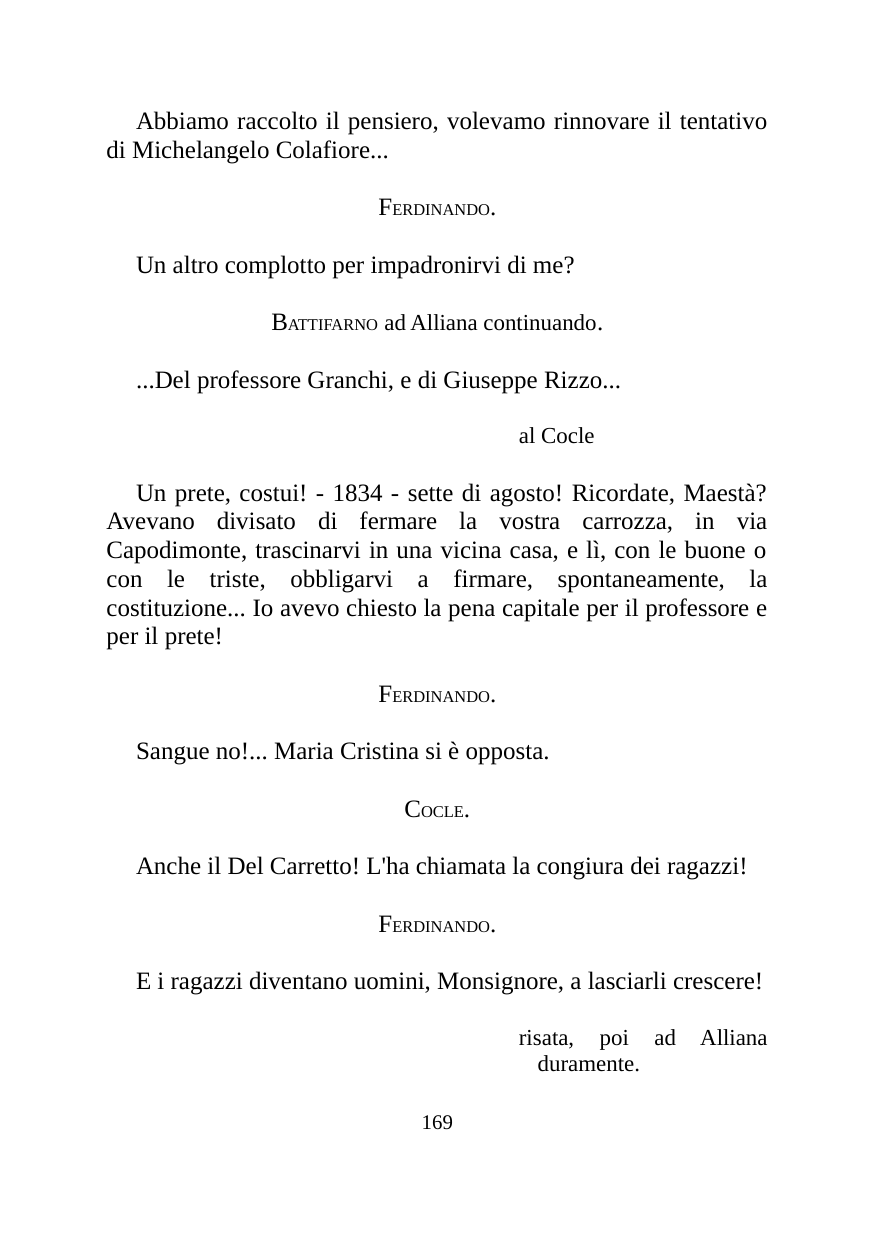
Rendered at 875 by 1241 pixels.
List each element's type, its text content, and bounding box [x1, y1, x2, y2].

text al Cocle [519, 422, 768, 449]
text Cocle. [106, 794, 768, 823]
text Battifarno ad Alliana continuando. [106, 307, 768, 336]
text Un prete, costui! - 1834 - sette di agosto! Ricordate, Maestà? Avevano divisato di fermare la vostra carrozza, in via Capodimonte, trascinarvi in una vicina casa, e lì, con le buone o con le triste, obbligarvi a firmare, spontaneamente, la costituzione... Io avevo chiesto la pena capitale per il professore e per il prete! [106, 478, 768, 650]
text Anche il Del Carretto! L'ha chiamata la congiura dei ragazzi! [106, 851, 768, 880]
text Ferdinando. [106, 192, 768, 221]
text ...Del professore Granchi, e di Giuseppe Rizzo... [106, 365, 768, 394]
text risata, poi ad Alliana duramente. [519, 1024, 768, 1077]
text E i ragazzi diventano uomini, Monsignore, a lasciarli crescere! [106, 966, 768, 995]
text Ferdinando. [106, 909, 768, 938]
text Sangue no!... Maria Cristina si è opposta. [106, 736, 768, 765]
text Un altro complotto per impadronirvi di me? [106, 250, 768, 279]
text Ferdinando. [106, 679, 768, 708]
text Abbiamo raccolto il pensiero, volevamo rinnovare il tentativo di Michelangelo Colafiore... [106, 106, 768, 164]
